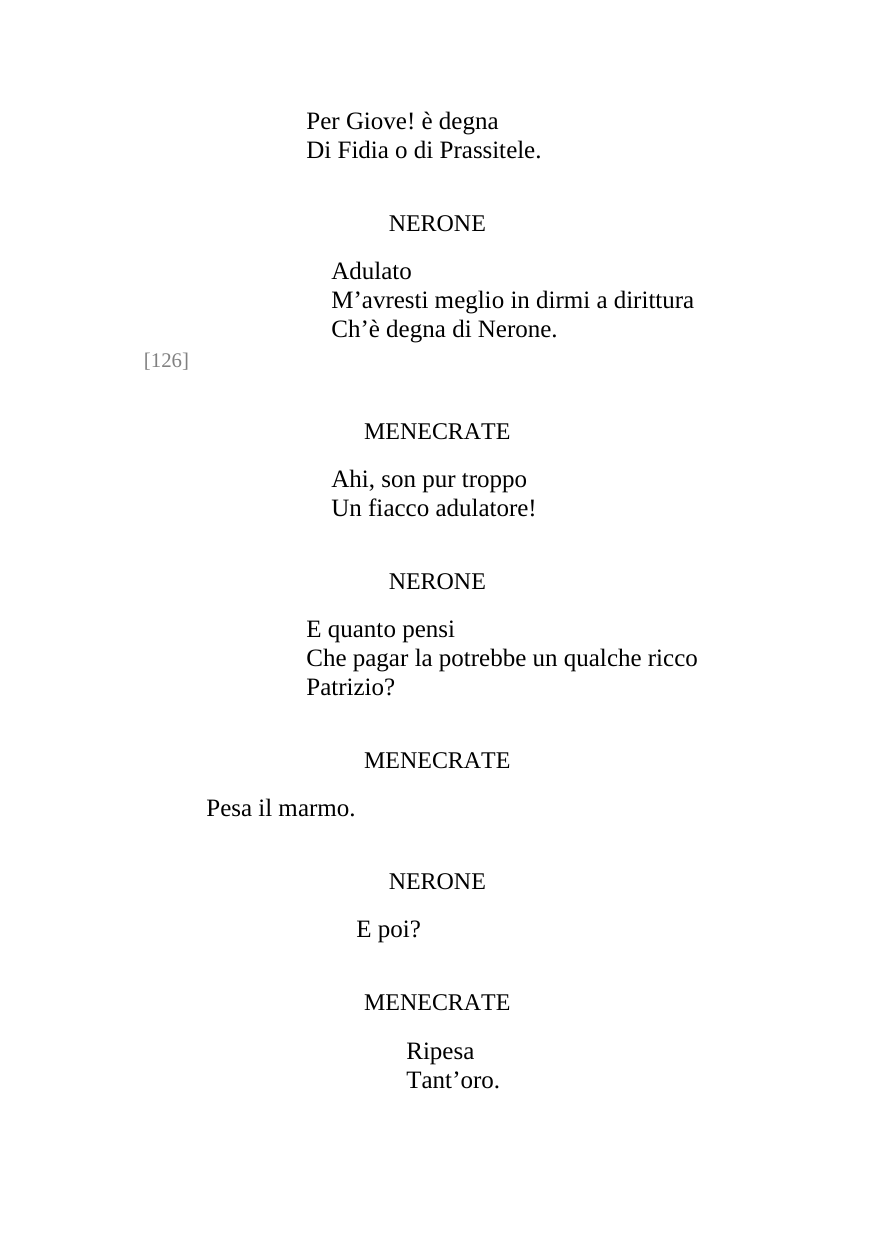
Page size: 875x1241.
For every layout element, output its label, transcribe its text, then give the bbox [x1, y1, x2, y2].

text Ripesa [106, 1036, 768, 1065]
text [126] [106, 348, 768, 372]
text Tant’oro. [106, 1065, 768, 1093]
text Ch’è degna di Nerone. [106, 314, 768, 343]
text Pesa il marmo. [106, 793, 768, 822]
text MENECRATE [106, 746, 768, 773]
text MENECRATE [106, 988, 768, 1016]
text M’avresti meglio in dirmi a dirittura [106, 285, 768, 314]
text NERONE [106, 209, 768, 236]
text Di Fidia o di Prassitele. [106, 135, 768, 164]
text NERONE [106, 567, 768, 594]
text Un fiacco adulatore! [106, 493, 768, 522]
text Per Giove! è degna [106, 106, 768, 135]
text Patrizio? [106, 672, 768, 701]
text NERONE [106, 867, 768, 894]
text Ahi, son pur troppo [106, 464, 768, 493]
text E poi? [106, 914, 768, 943]
text E quanto pensi [106, 614, 768, 643]
text Che pagar la potrebbe un qualche ricco [106, 643, 768, 672]
text MENECRATE [106, 417, 768, 444]
text Adulato [106, 256, 768, 285]
